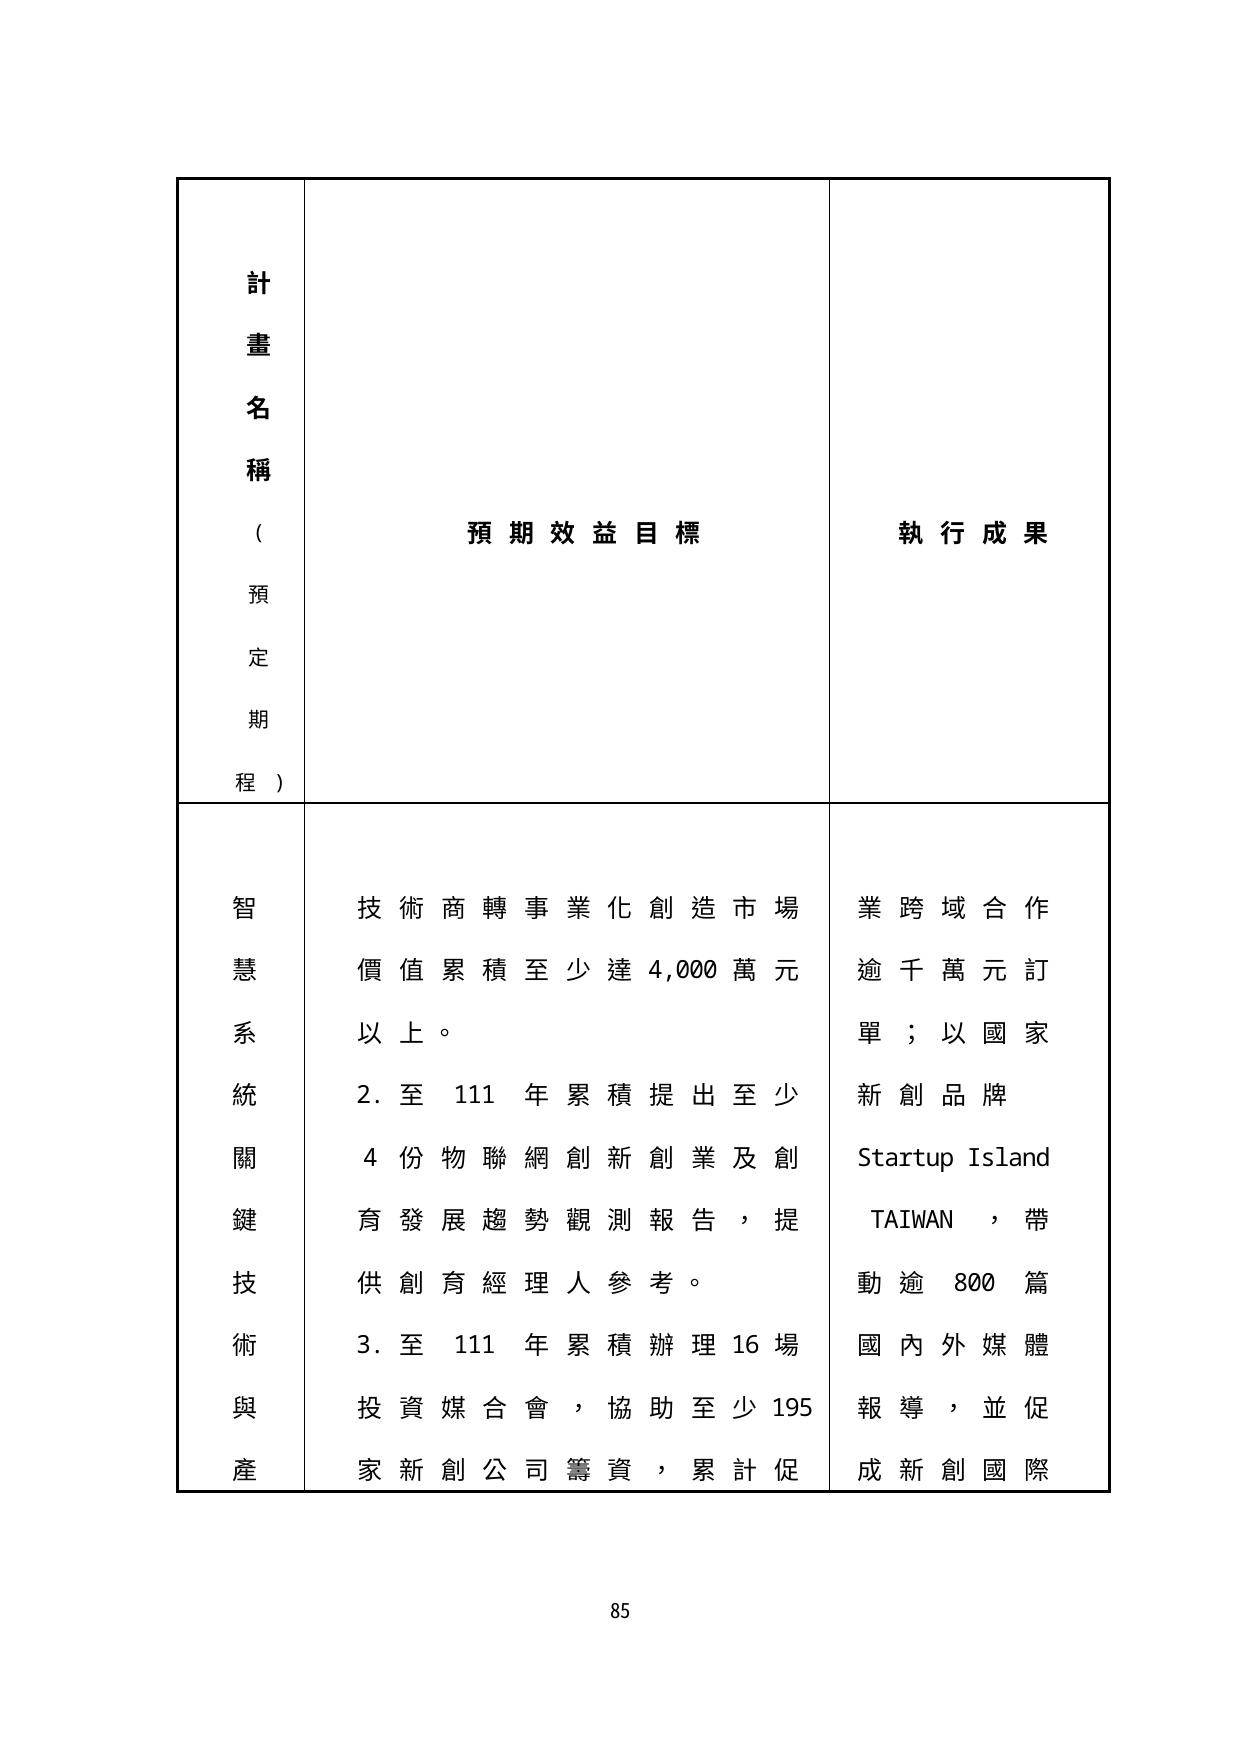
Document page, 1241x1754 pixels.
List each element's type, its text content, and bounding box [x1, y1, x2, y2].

table_header 執行成果 [830, 180, 1108, 802]
table_cell 技術商轉事業化創造市場價值累積至少達4,000萬元以上。 2.至111年累積提出至少4份物聯網創新創業及創育發展趨勢觀測報告，提供創育經理人參考。 3.至111年累積辦理16場投資媒合會，協助至少195家新創公司籌資，累計促 [305, 804, 829, 1490]
table_cell 業跨域合作逾千萬元訂單；以國家新創品牌Startup Island TAIWAN，帶動逾800篇國內外媒體報導，並促成新創國際 [830, 804, 1108, 1490]
table_header 計畫名稱 (預定期程) [179, 180, 304, 802]
table_header 預期效益目標 [305, 180, 829, 802]
table_cell 智慧系統關鍵技術與產 [179, 804, 304, 1490]
